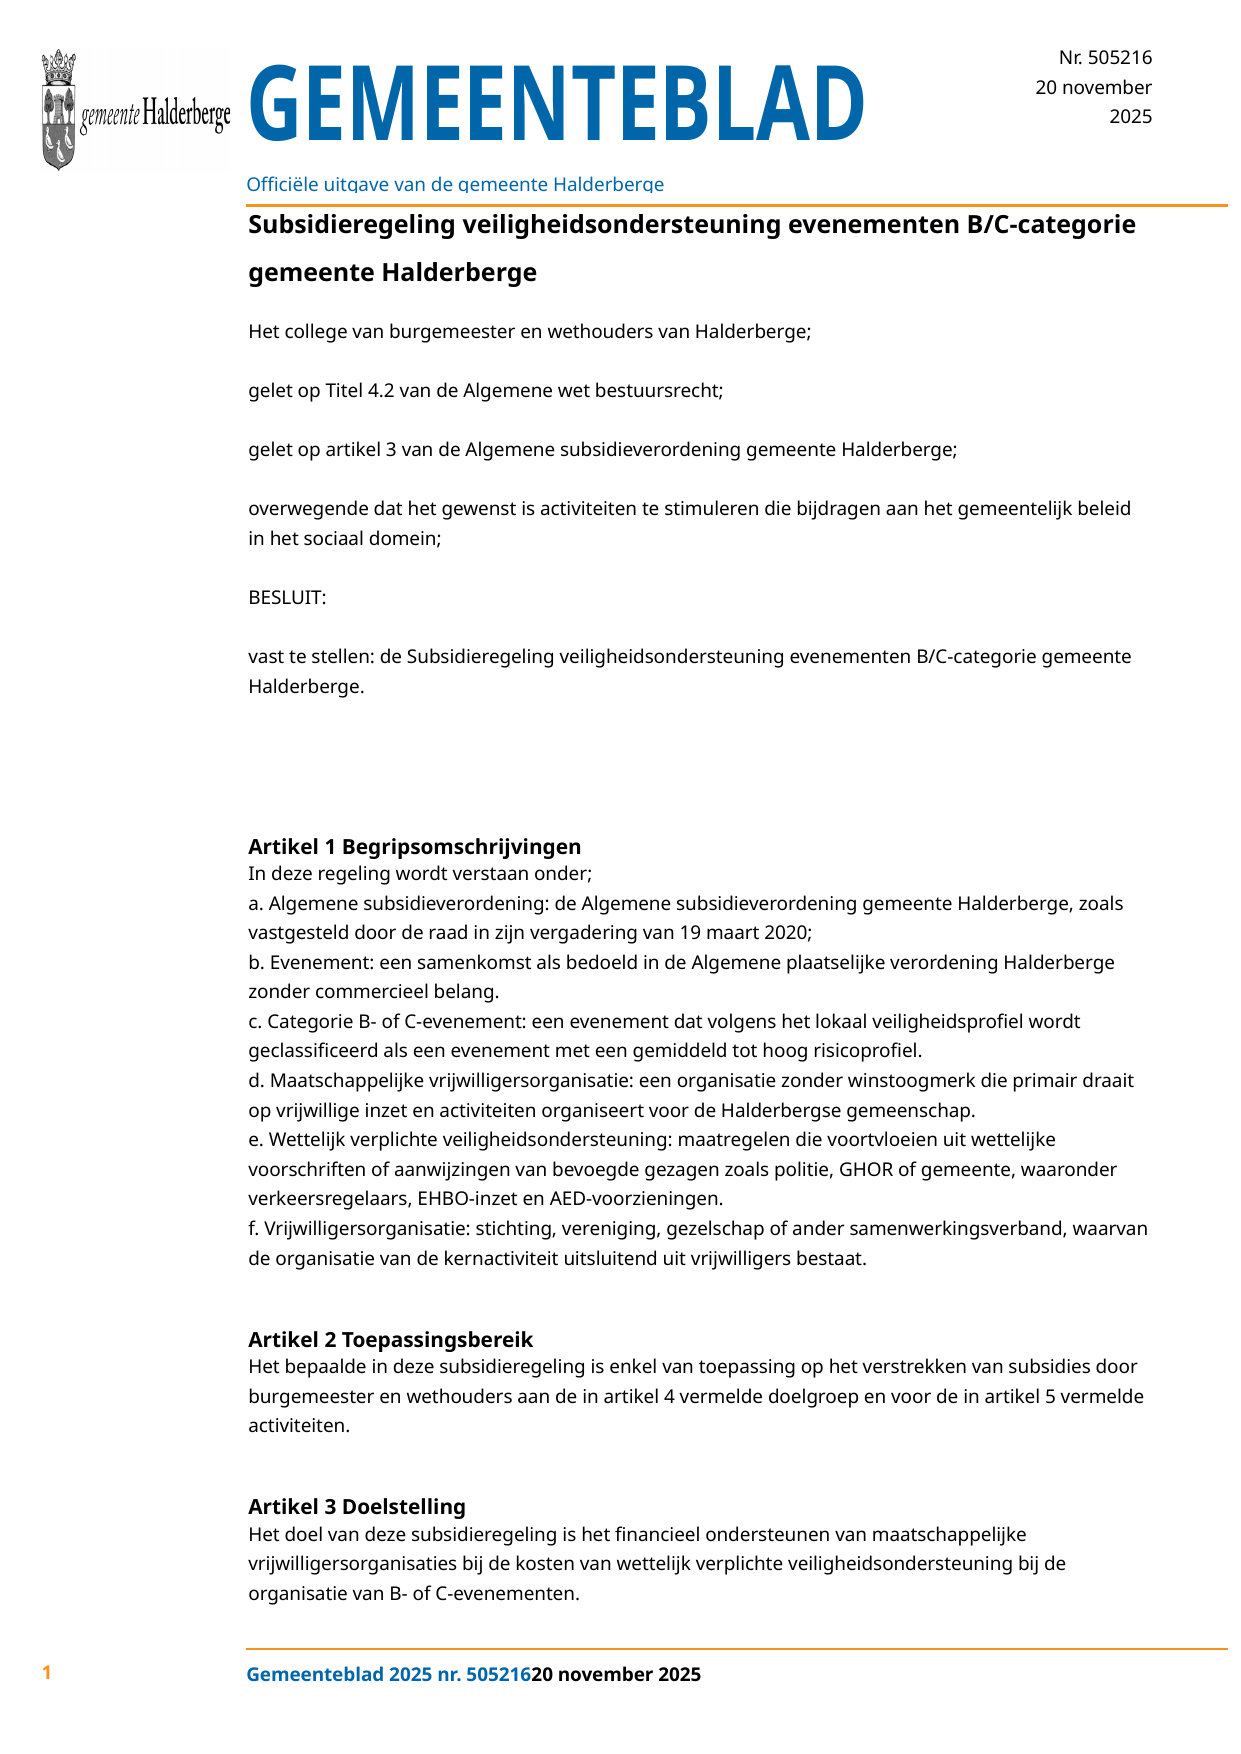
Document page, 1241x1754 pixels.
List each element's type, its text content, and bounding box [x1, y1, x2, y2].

text In deze regeling wordt verstaan onder; [248, 860, 1152, 886]
text d. Maatschappelijke vrijwilligersorganisatie: een organisatie zonder winstoogmerk die primair draait op vrijwillige inzet en activiteiten organiseert voor de Halderbergse gemeenschap. [248, 1067, 1152, 1123]
picture [41, 47, 231, 172]
text vast te stellen: de Subsidieregeling veiligheidsondersteuning evenementen B/C-categorie gemeente Halderberge. [248, 643, 1152, 699]
text Het doel van deze subsidieregeling is het financieel ondersteunen van maatschappelijke vrijwilligersorganisaties bij de kosten van wettelijk verplichte veiligheidsondersteuning bij de organisatie van B- of C-evenementen. [248, 1521, 1152, 1606]
text b. Evenement: een samenkomst als bedoeld in de Algemene plaatselijke verordening Halderberge zonder commercieel belang. [248, 949, 1152, 1004]
text Artikel 1 Begripsomschrijvingen [248, 832, 1152, 860]
text a. Algemene subsidieverordening: de Algemene subsidieverordening gemeente Halderberge, zoals vastgesteld door de raad in zijn vergadering van 19 maart 2020; [248, 890, 1152, 945]
text gelet op artikel 3 van de Algemene subsidieverordening gemeente Halderberge; [248, 436, 1152, 462]
text f. Vrijwilligersorganisatie: stichting, vereniging, gezelschap of ander samenwerkingsverband, waarvan de organisatie van de kernactiviteit uitsluitend uit vrijwilligers bestaat. [248, 1215, 1152, 1271]
text Het bepaalde in deze subsidieregeling is enkel van toepassing op het verstrekken van subsidies door burgemeester en wethouders aan de in artikel 4 vermelde doelgroep en voor de in artikel 5 vermelde activiteiten. [248, 1353, 1152, 1438]
text Artikel 2 Toepassingsbereik [248, 1325, 1152, 1353]
text e. Wettelijk verplichte veiligheidsondersteuning: maatregelen die voortvloeien uit wettelijke voorschriften of aanwijzingen van bevoegde gezagen zoals politie, GHOR of gemeente, waaronder verkeersregelaars, EHBO-inzet en AED-voorzieningen. [248, 1126, 1152, 1211]
text Het college van burgemeester en wethouders van Halderberge; [248, 318, 1152, 344]
text gelet op Titel 4.2 van de Algemene wet bestuursrecht; [248, 377, 1152, 403]
text Artikel 3 Doelstelling [248, 1492, 1152, 1521]
text c. Categorie B- of C-evenement: een evenement dat volgens het lokaal veiligheidsprofiel wordt geclassificeerd als een evenement met een gemiddeld tot hoog risicoprofiel. [248, 1008, 1152, 1063]
text BESLUIT: [248, 584, 1152, 610]
text overwegende dat het gewenst is activiteiten te stimuleren die bijdragen aan het gemeentelijk beleid in het sociaal domein; [248, 495, 1152, 551]
text Subsidieregeling veiligheidsondersteuning evenementen B/C-categorie gemeente Halderberge [248, 207, 1152, 288]
